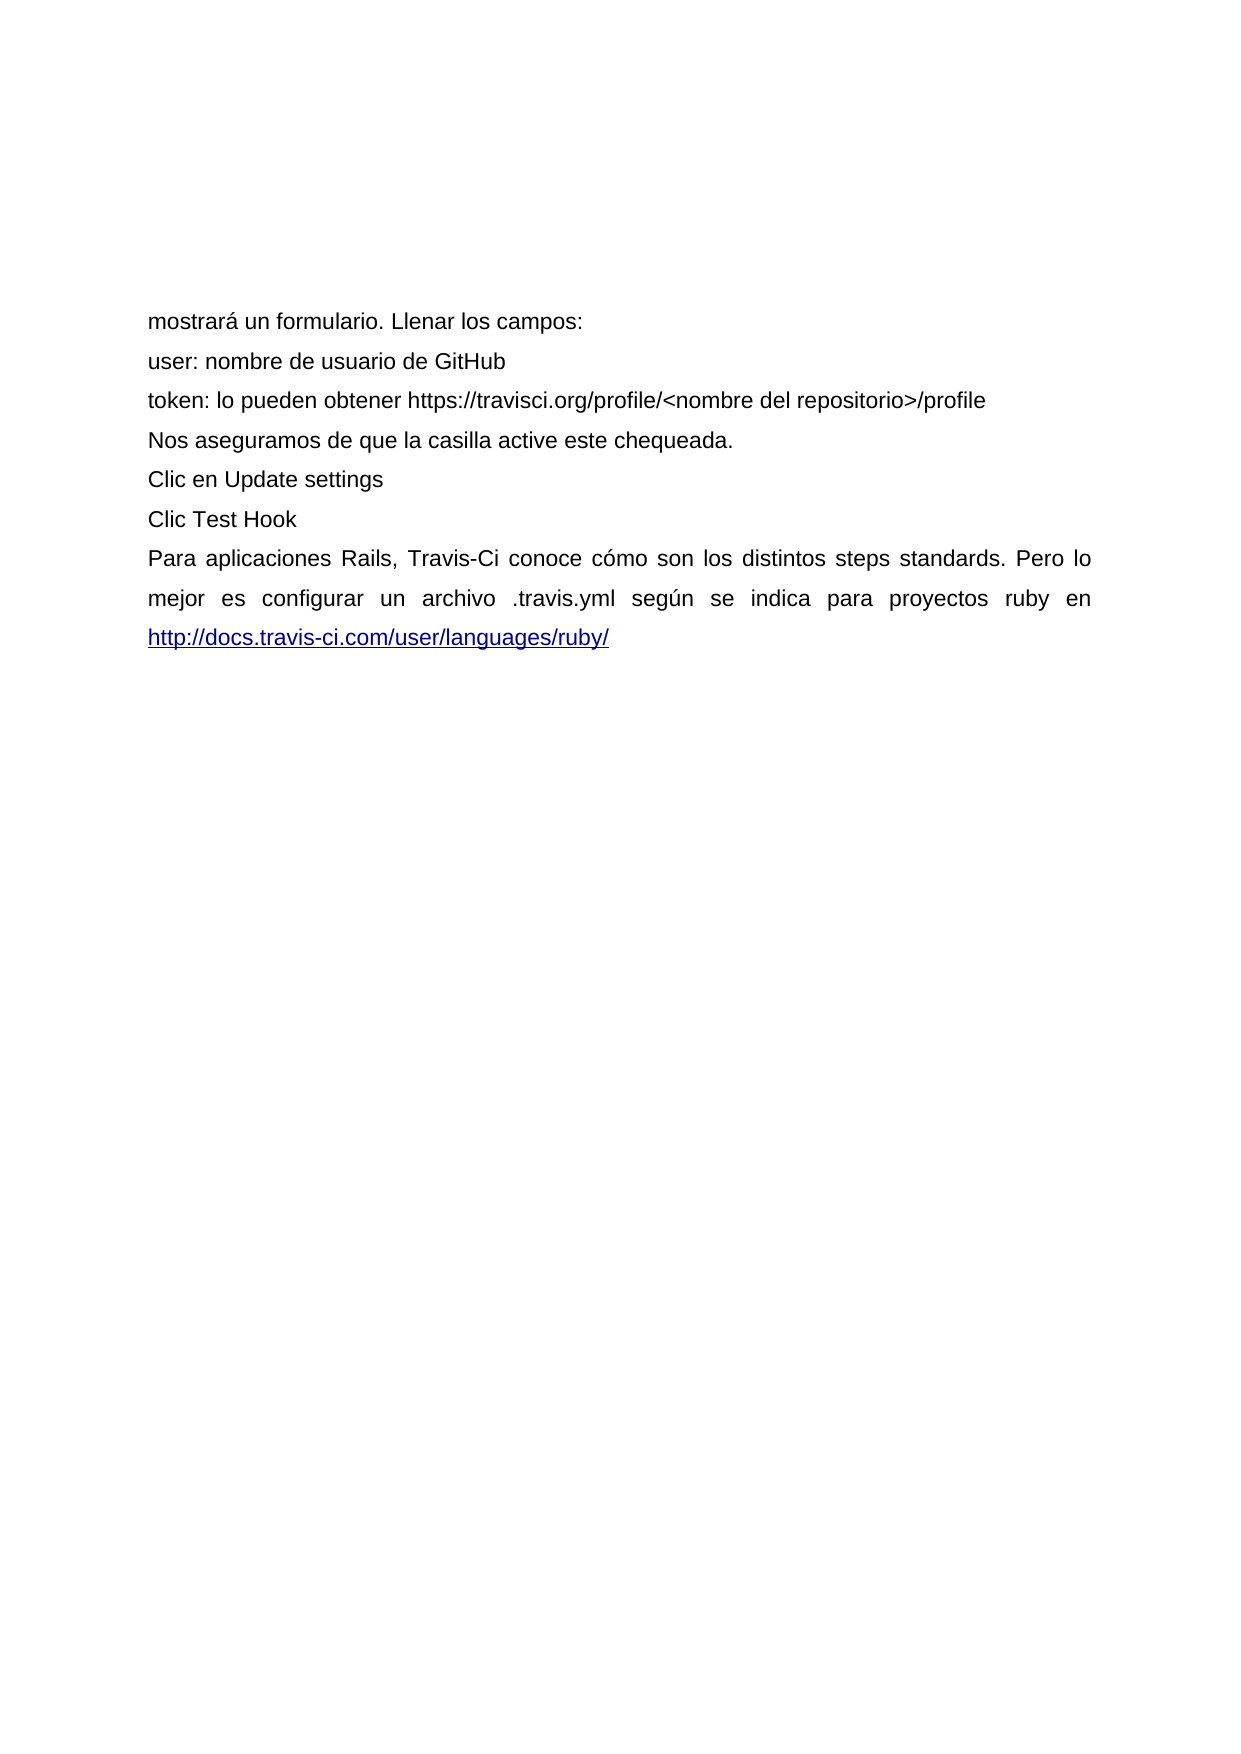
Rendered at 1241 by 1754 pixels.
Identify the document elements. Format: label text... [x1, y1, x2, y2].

text mostrará un formulario. Llenar los campos: [148, 308, 1093, 335]
text Clic Test Hook [148, 506, 1093, 532]
text user: nombre de usuario de GitHub [148, 348, 1093, 374]
text Clic en Update settings [148, 466, 1093, 493]
text token: lo pueden obtener https://travis­ci.org/profile/<nombre del repositorio>/profile [148, 387, 1093, 414]
text Nos aseguramos de que la casilla active este chequeada. [148, 427, 1093, 453]
text Para aplicaciones Rails, Travis-Ci conoce cómo son los distintos steps standards. Pero lo mejor es configurar un archivo .travis.yml según se indica para proyectos ruby en http://docs.travis-ci.com/user/languages/ruby/ [148, 545, 1093, 651]
